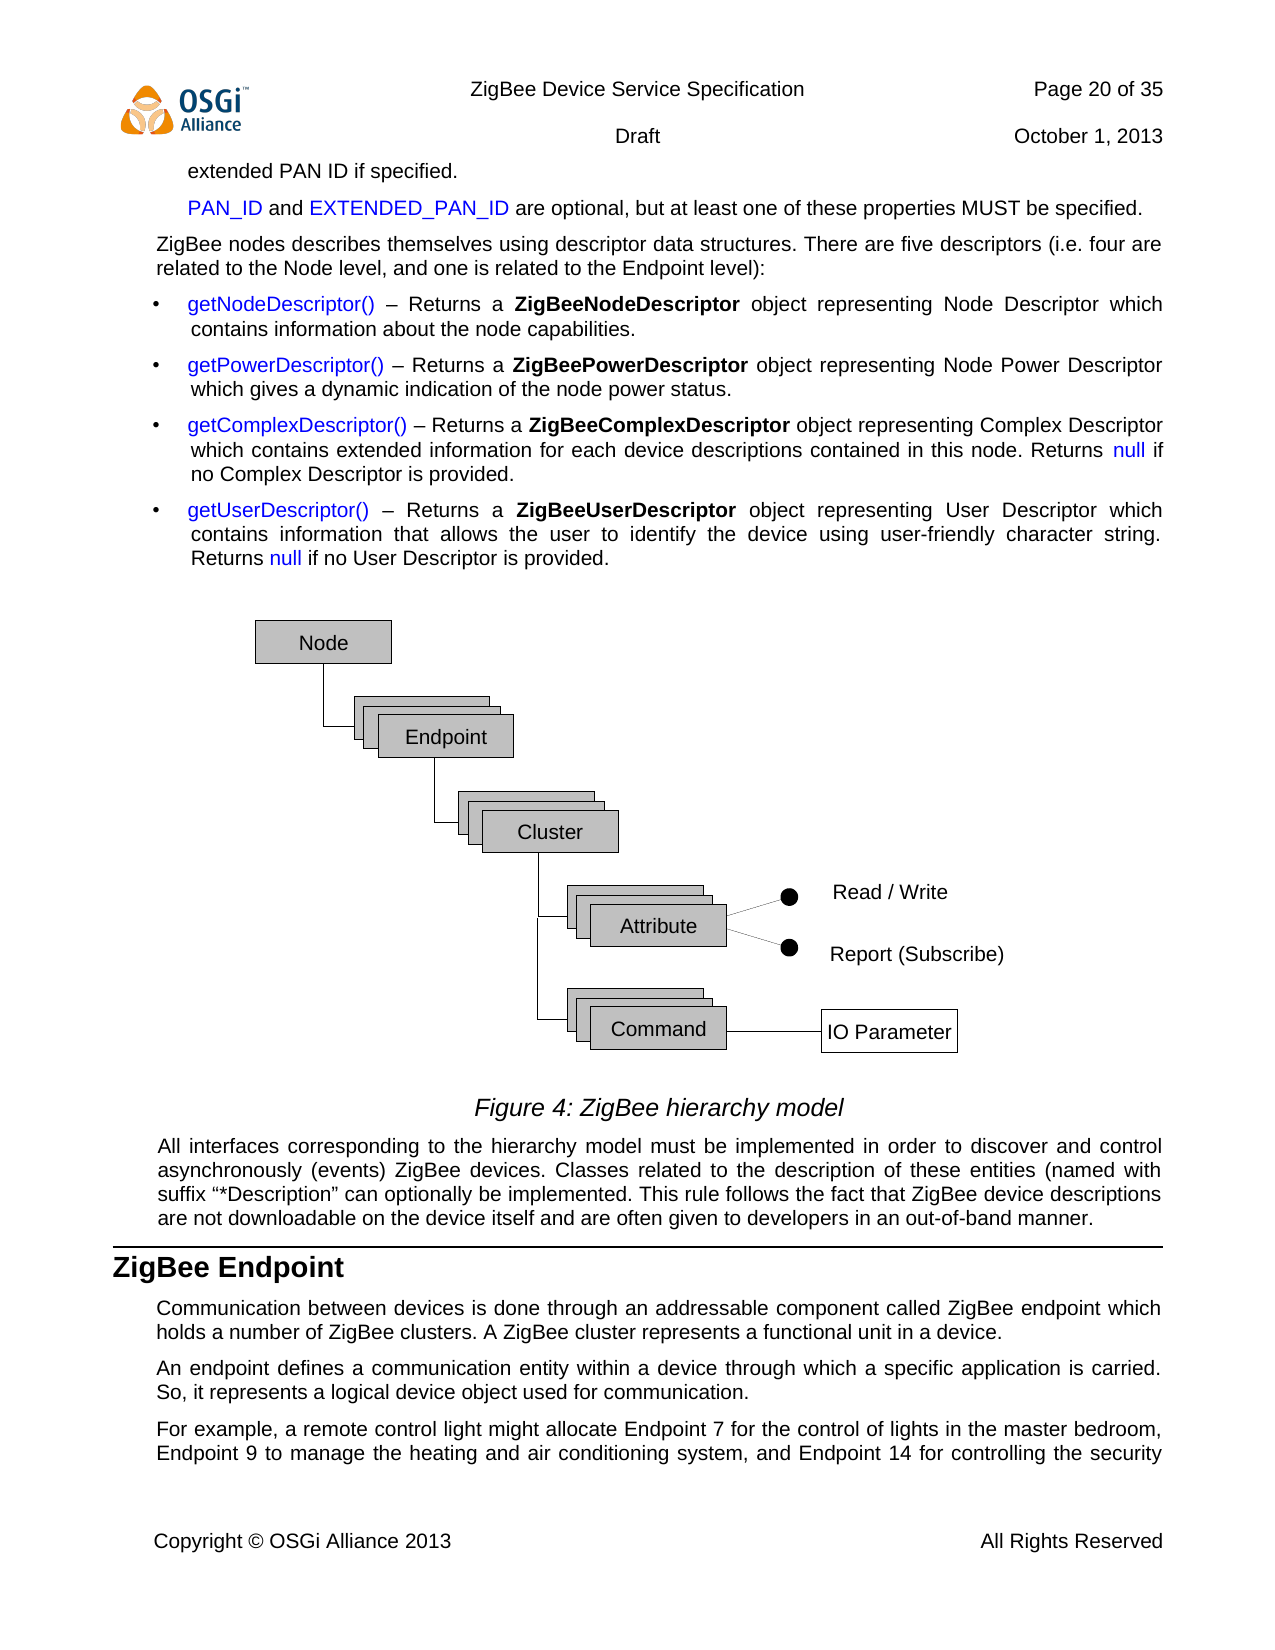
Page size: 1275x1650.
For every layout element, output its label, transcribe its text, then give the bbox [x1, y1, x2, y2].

text Communication between devices is done through an addressable component called ZigBee endpoint which holds a number of ZigBee clusters. A ZigBee cluster represents a functional unit in a device. [156, 1296, 1163, 1343]
list getComplexDescriptor() – Returns a ZigBeeComplexDescriptor object representing Complex Descriptor which contains extended information for each device descriptions contained in this node. Returns null if no Complex Descriptor is provided. [152, 413, 1163, 485]
list PAN_ID and EXTENDED_PAN_ID are optional, but at least one of these properties MUST be specified. [150, 195, 1163, 219]
list getPowerDescriptor() – Returns a ZigBeePowerDescriptor object representing Node Power Descriptor which gives a dynamic indication of the node power status. [152, 353, 1163, 401]
subtitle ZigBee Endpoint [112, 1247, 1163, 1283]
list extended PAN ID if specified. [150, 159, 1163, 183]
text All interfaces corresponding to the hierarchy model must be implemented in order to discover and control asynchronously (events) ZigBee devices. Classes related to the description of these entities (named with suffix “*Description” can optionally be implemented. This rule follows the fact that ZigBee device descriptions are not downloadable on the device itself and are often given to developers in an out-of-band manner. [157, 1134, 1163, 1230]
text For example, a remote control light might allocate Endpoint 7 for the control of lights in the master bedroom, Endpoint 9 to manage the heating and air conditioning system, and Endpoint 14 for controlling the security [156, 1416, 1163, 1464]
text An endpoint defines a communication entity within a device through which a specific application is carried. So, it represents a logical device object used for communication. [156, 1356, 1163, 1404]
text ZigBee nodes describes themselves using descriptor data structures. There are five descriptors (i.e. four are related to the Node level, and one is related to the Endpoint level): [156, 232, 1163, 280]
list getUserDescriptor() – Returns a ZigBeeUserDescriptor object representing User Descriptor which contains information that allows the user to identify the device using user-friendly character string. Returns null if no User Descriptor is provided. [152, 498, 1163, 570]
picture [113, 78, 257, 142]
list getNodeDescriptor() – Returns a ZigBeeNodeDescriptor object representing Node Descriptor which contains information about the node capabilities. [152, 292, 1163, 340]
list Figure 4: ZigBee hierarchy model [157, 1093, 1163, 1121]
